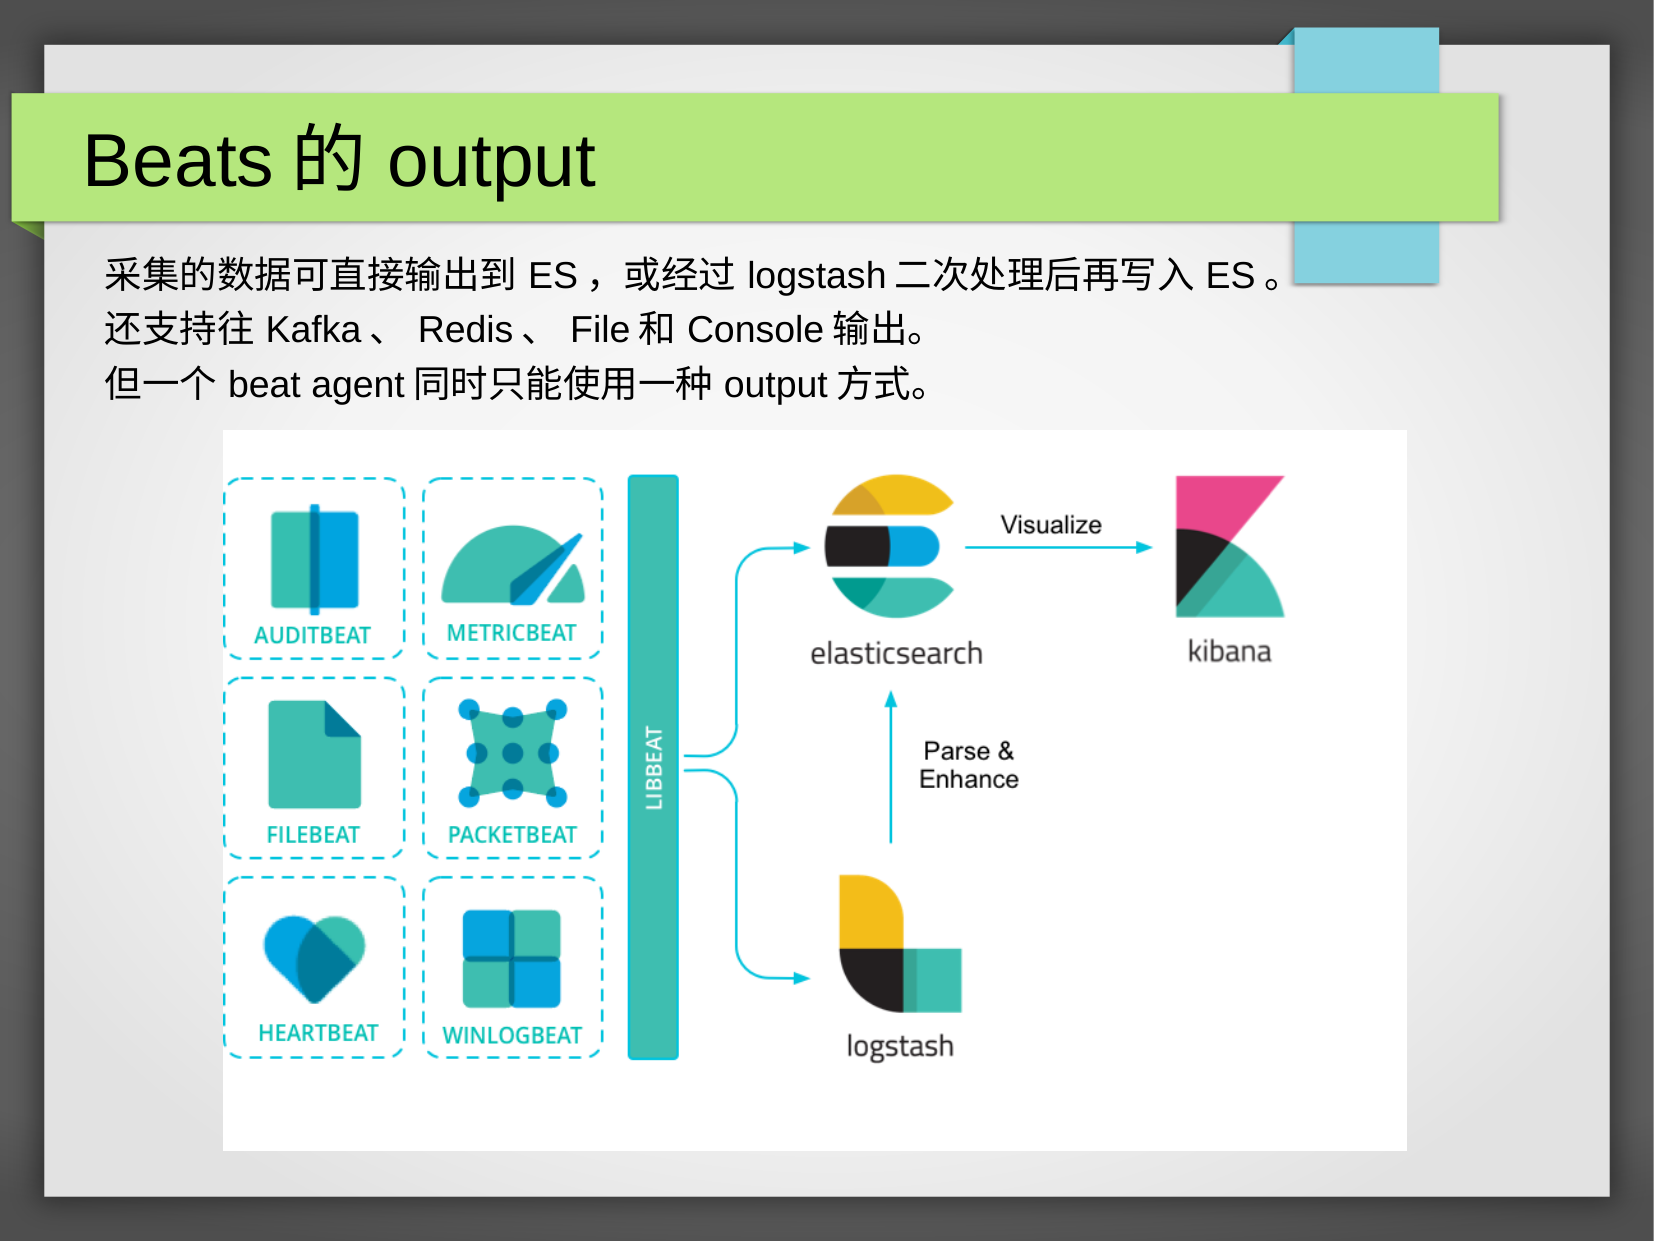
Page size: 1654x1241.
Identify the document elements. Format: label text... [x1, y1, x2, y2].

picture [0, 0, 1654, 1241]
text_box 采集的数据可直接输出到ES，或经过logstash二次处理后再写入ES。 还支持往Kafka、Redis、File和Console输出。 但一个beat agent同时只能使用一种output方式。 [90, 237, 1318, 420]
title Beats的output [82, 94, 1264, 213]
